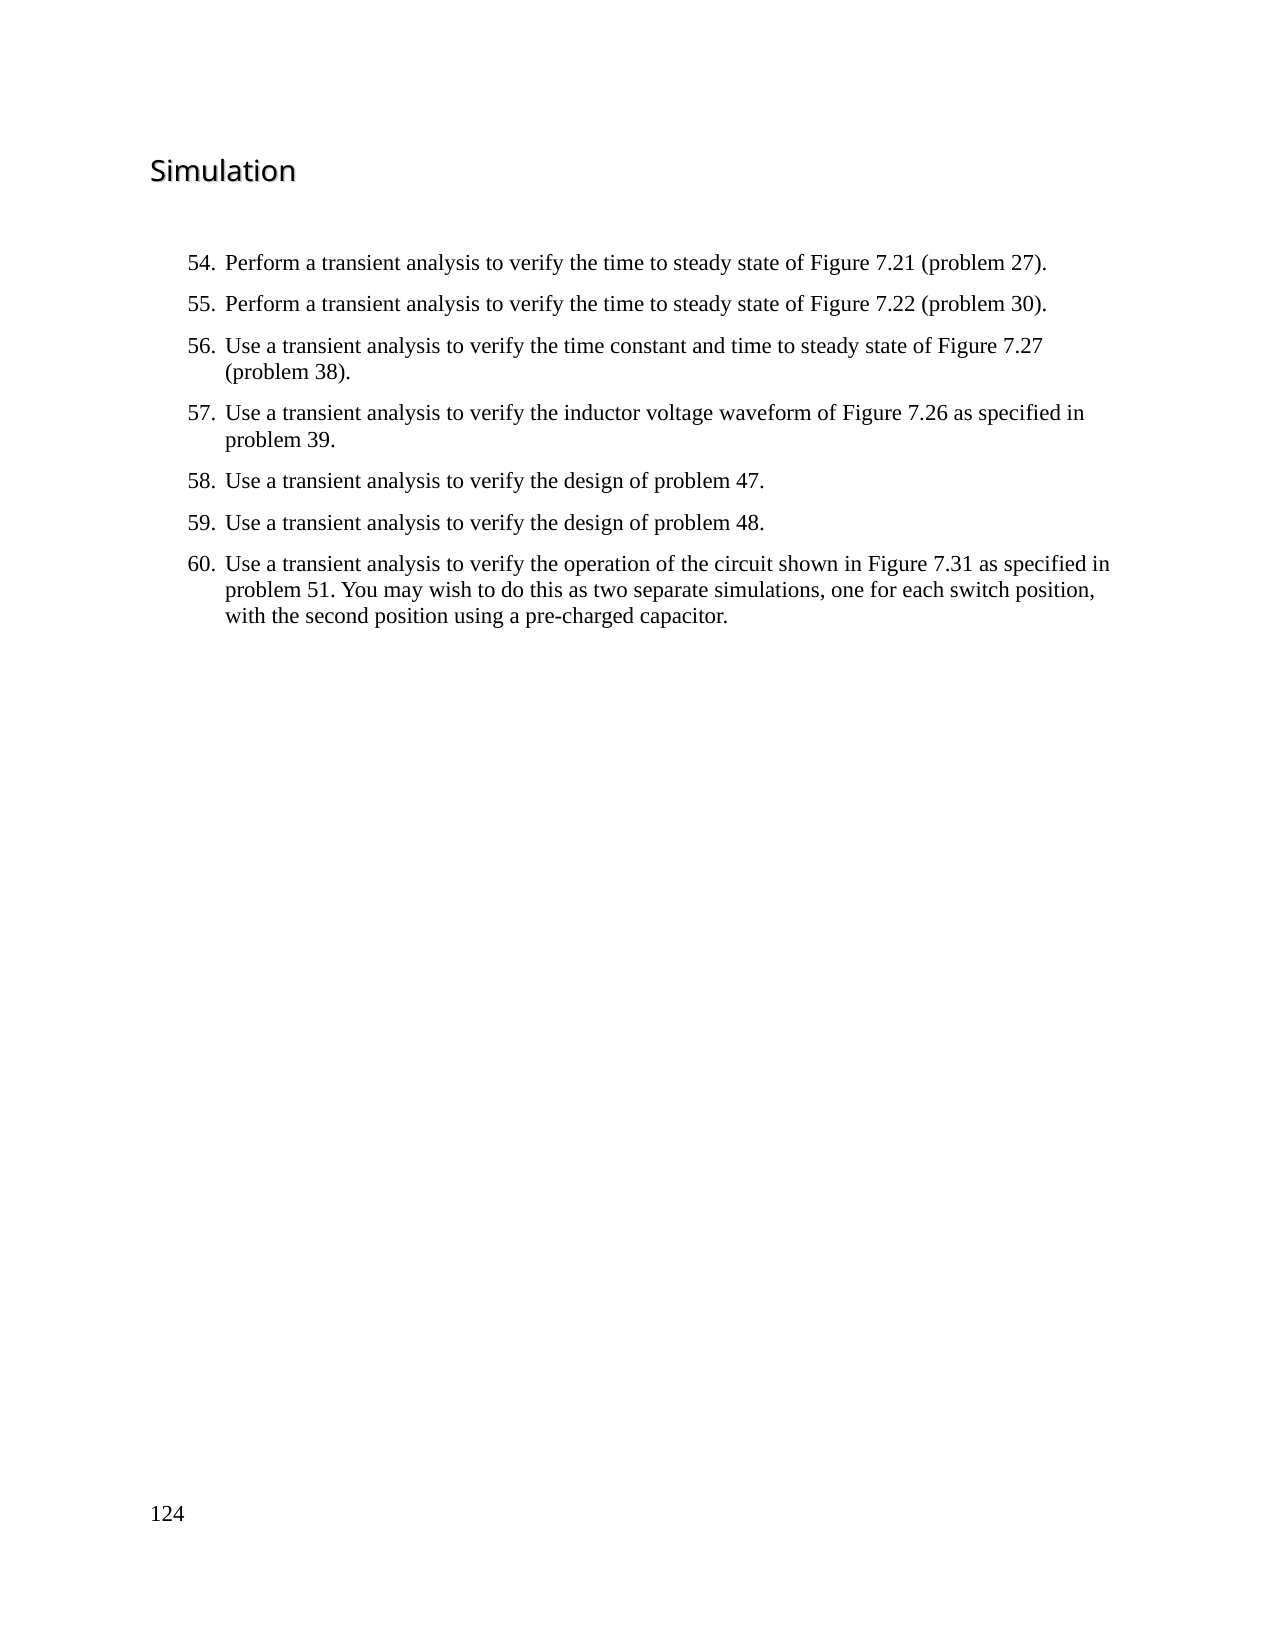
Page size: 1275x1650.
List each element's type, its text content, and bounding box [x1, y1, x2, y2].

list Use a transient analysis to verify the inductor voltage waveform of Figure 7.26 as specified in problem 39. [187, 399, 1125, 452]
list Perform a transient analysis to verify the time to steady state of Figure 7.21 (problem 27). [187, 249, 1125, 275]
list Use a transient analysis to verify the design of problem 47. [187, 467, 1125, 493]
list Perform a transient analysis to verify the time to steady state of Figure 7.22 (problem 30). [187, 290, 1125, 317]
list Use a transient analysis to verify the time constant and time to steady state of Figure 7.27 (problem 38). [187, 332, 1125, 384]
list Use a transient analysis to verify the design of problem 48. [187, 508, 1125, 535]
list Use a transient analysis to verify the operation of the circuit shown in Figure 7.31 as specified in problem 51. You may wish to do this as two separate simulations, one for each switch position, with the second position using a pre-charged capacitor. [187, 550, 1125, 629]
subtitle Simulation [150, 150, 1125, 190]
